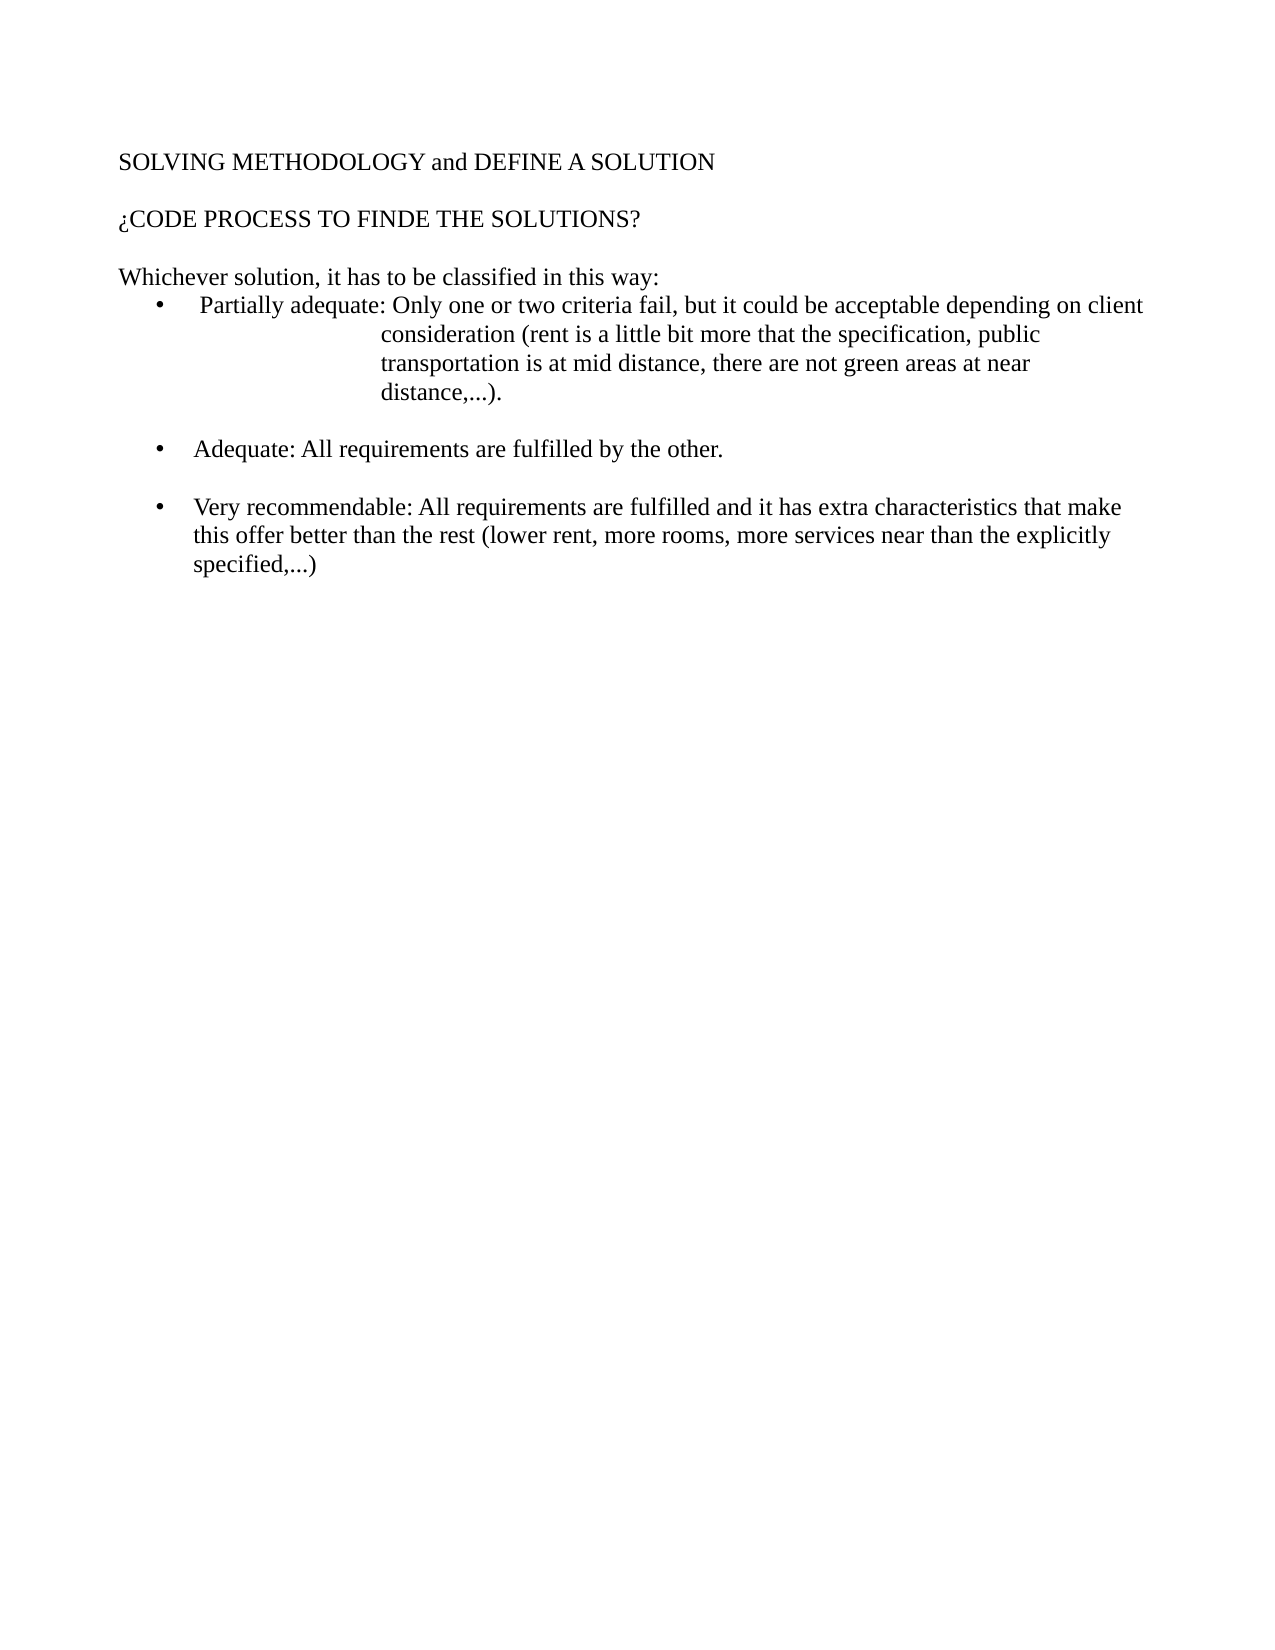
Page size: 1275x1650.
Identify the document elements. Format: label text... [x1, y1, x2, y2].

text Whichever solution, it has to be classified in this way: [118, 262, 1157, 291]
list consideration (rent is a little bit more that the specification, public transportation is at mid distance, there are not green areas at near distance,...). [343, 319, 1157, 406]
text ¿CODE PROCESS TO FINDE THE SOLUTIONS? [118, 204, 1157, 233]
list Partially adequate: Only one or two criteria fail, but it could be acceptable depending on client [156, 291, 1157, 319]
list Very recommendable: All requirements are fulfilled and it has extra characteristics that make this offer better than the rest (lower rent, more rooms, more services near than the explicitly specified,...) [156, 492, 1157, 578]
list Adequate: All requirements are fulfilled by the other. [156, 434, 1157, 463]
text SOLVING METHODOLOGY and DEFINE A SOLUTION [118, 147, 1157, 176]
